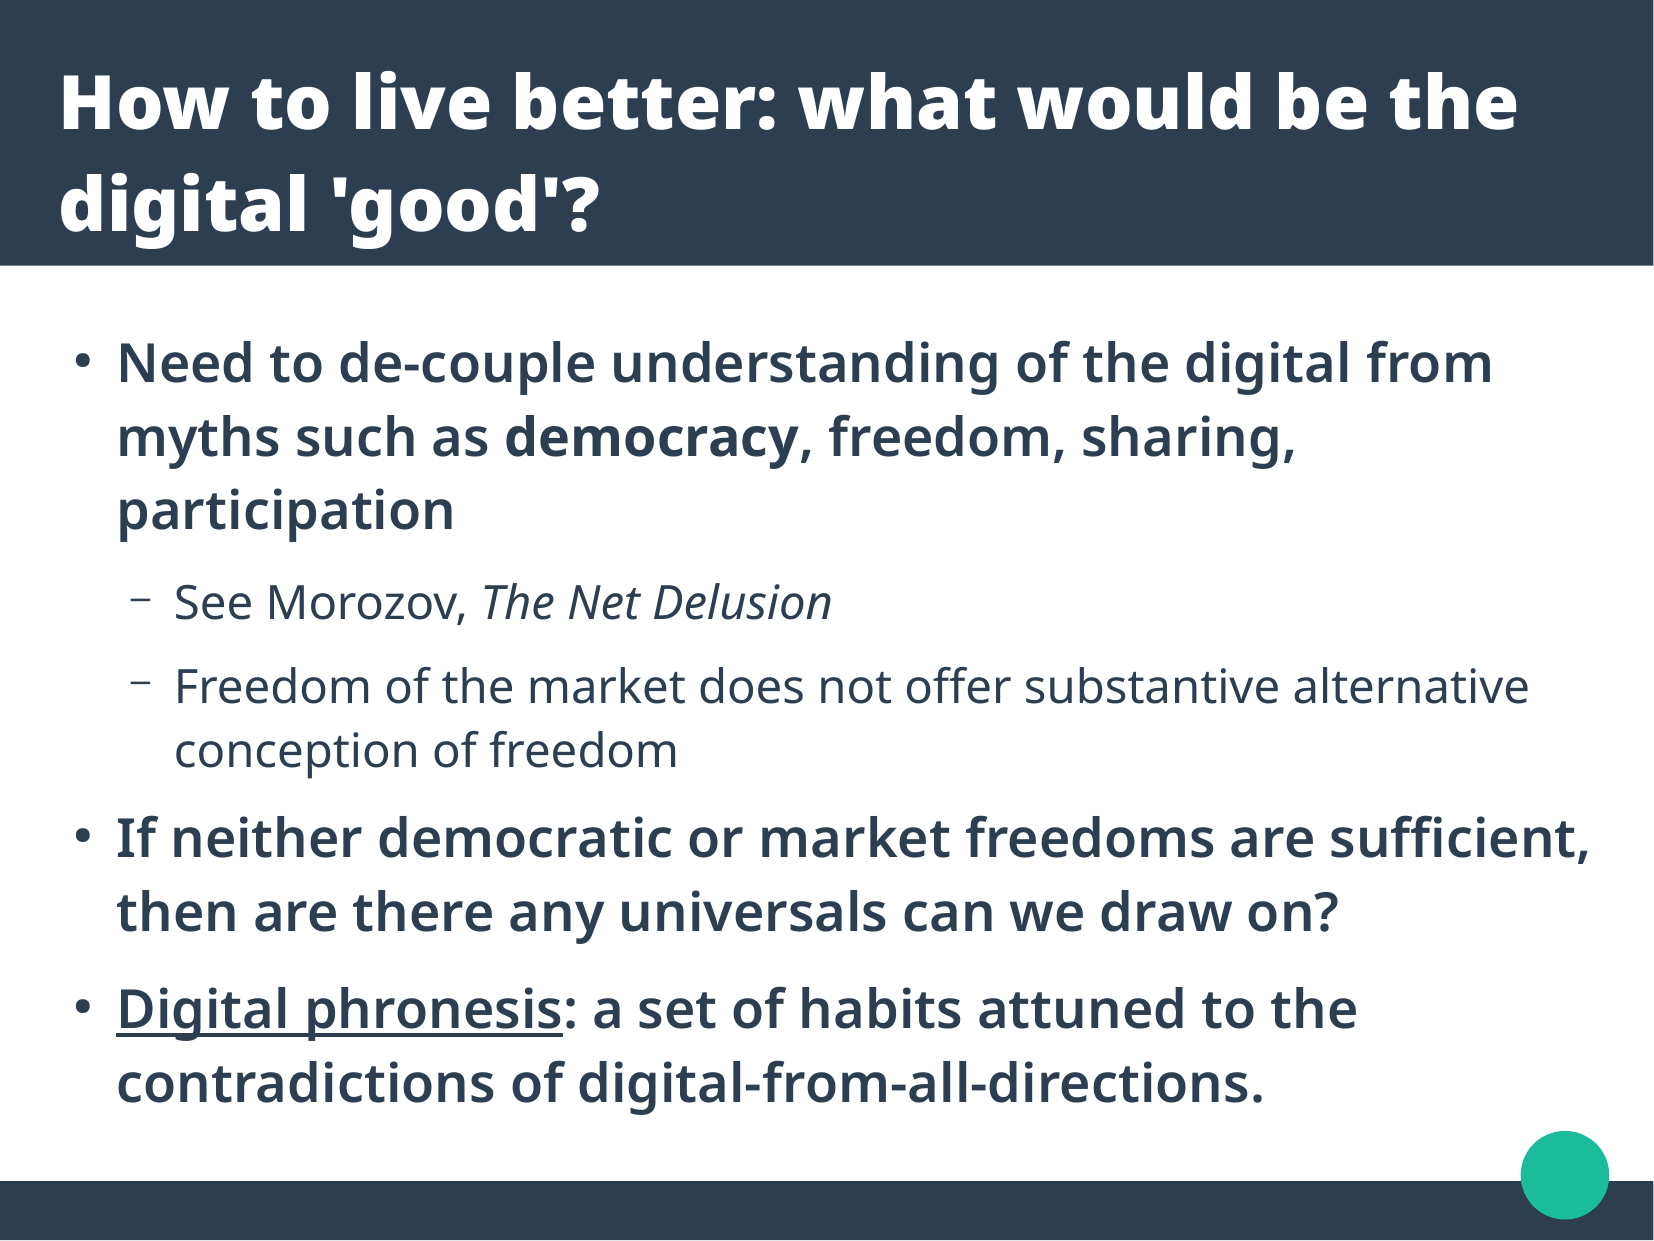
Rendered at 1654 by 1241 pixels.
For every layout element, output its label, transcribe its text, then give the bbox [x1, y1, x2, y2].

title How to live better: what would be the digital 'good'? [59, 49, 1595, 207]
list Need to de-couple understanding of the digital from myths such as democracy, freedom, sharing, participation See Morozov, The Net Delusion Freedom of the market does not offer substantive alternative conception of freedom If neither democratic or market freedoms are sufficient, then are there any universals can we draw on? Digital phronesis: a set of habits attuned to the contradictions of digital-from-all-directions. [59, 324, 1595, 1152]
